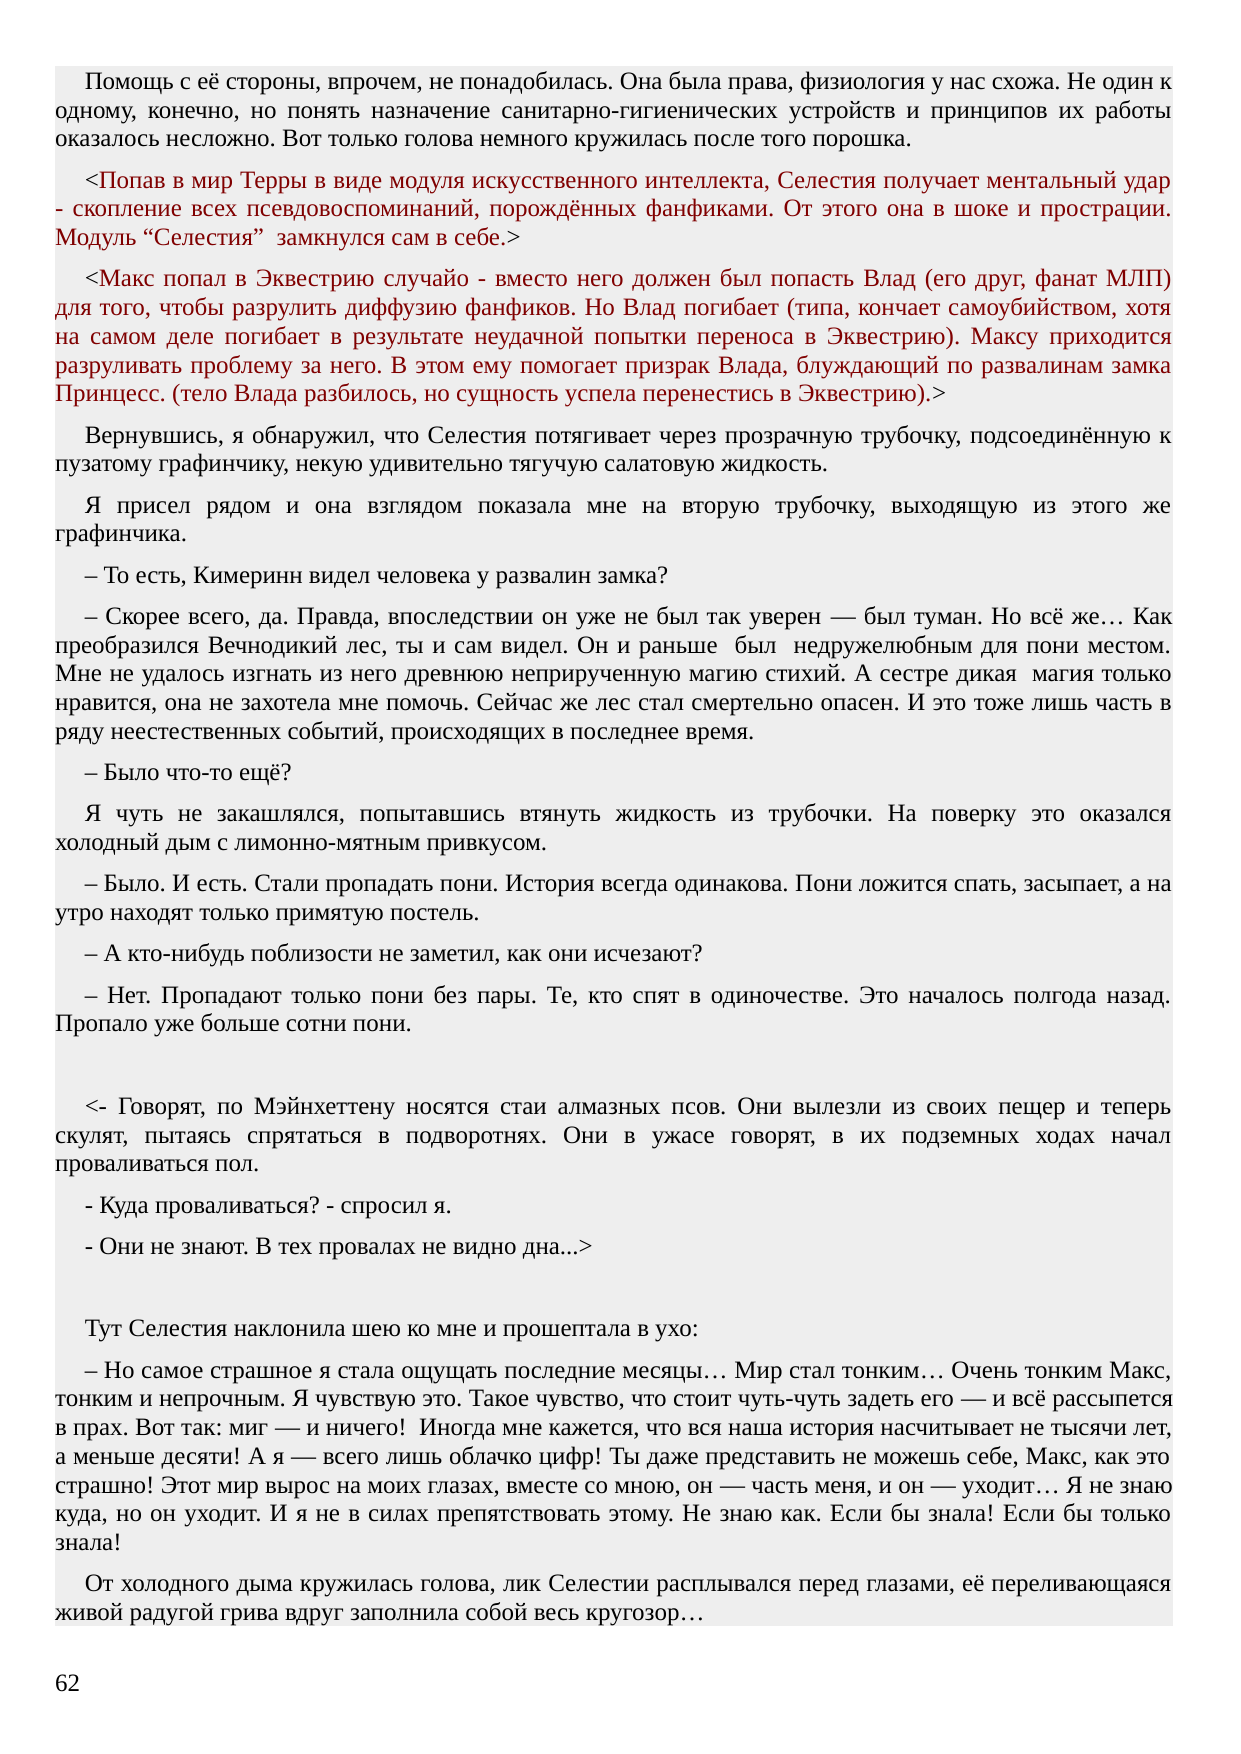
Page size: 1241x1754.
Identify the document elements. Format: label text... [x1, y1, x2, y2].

text - Куда проваливаться? - спросил я. [55, 1190, 1173, 1218]
text <Попав в мир Терры в виде модуля искусственного интеллекта, Селестия получает ментальный удар - скопление всех псевдовоспоминаний, порождённых фанфиками. От этого она в шоке и прострации. Модуль “Селестия” замкнулся сам в себе.> [55, 165, 1173, 251]
text – Нет. Пропадают только пони без пары. Те, кто спят в одиночестве. Это началось полгода назад. Пропало уже больше сотни пони. [55, 980, 1173, 1037]
text – Было. И есть. Стали пропадать пони. История всегда одинакова. Пони ложится спать, засыпает, а на утро находят только примятую постель. [55, 868, 1173, 926]
text – Было что-то ещё? [55, 757, 1173, 786]
text – То есть, Кимеринн видел человека у развалин замка? [55, 560, 1173, 588]
text Я чуть не закашлялся, попытавшись втянуть жидкость из трубочки. На поверку это оказался холодный дым с лимонно-мятным привкусом. [55, 798, 1173, 856]
text Я присел рядом и она взглядом показала мне на вторую трубочку, выходящую из этого же графинчика. [55, 490, 1173, 547]
text <Макс попал в Эквестрию случайо - вместо него должен был попасть Влад (его друг, фанат МЛП) для того, чтобы разрулить диффузию фанфиков. Но Влад погибает (типа, кончает самоубийством, хотя на самом деле погибает в результате неудачной попытки переноса в Эквестрию). Максу приходится разруливать проблему за него. В этом ему помогает призрак Влада, блуждающий по развалинам замка Принцесс. (тело Влада разбилось, но сущность успела перенестись в Эквестрию).> [55, 263, 1173, 407]
text Помощь с её стороны, впрочем, не понадобилась. Она была права, физиология у нас схожа. Не один к одному, конечно, но понять назначение санитарно-гигиенических устройств и принципов их работы оказалось несложно. Вот только голова немного кружилась после того порошка. [55, 66, 1173, 152]
text – Скорее всего, да. Правда, впоследствии он уже не был так уверен — был туман. Но всё же… Как преобразился Вечнодикий лес, ты и сам видел. Он и раньше был недружелюбным для пони местом. Мне не удалось изгнать из него древнюю неприрученную магию стихий. А сестре дикая магия только нравится, она не захотела мне помочь. Сейчас же лес стал смертельно опасен. И это тоже лишь часть в ряду неестественных событий, происходящих в последнее время. [55, 601, 1173, 745]
text Вернувшись, я обнаружил, что Селестия потягивает через прозрачную трубочку, подсоединённую к пузатому графинчику, некую удивительно тягучую салатовую жидкость. [55, 420, 1173, 477]
text Тут Селестия наклонила шею ко мне и прошептала в ухо: [55, 1313, 1173, 1342]
text От холодного дыма кружилась голова, лик Селестии расплывался перед глазами, её переливающаяся живой радугой грива вдруг заполнила собой весь кругозор… [55, 1568, 1173, 1626]
text <- Говорят, по Мэйнхеттену носятся стаи алмазных псов. Они вылезли из своих пещер и теперь скулят, пытаясь спрятаться в подворотнях. Они в ужасе говорят, в их подземных ходах начал проваливаться пол. [55, 1091, 1173, 1177]
text – А кто-нибудь поблизости не заметил, как они исчезают? [55, 938, 1173, 967]
text – Но самое страшное я стала ощущать последние месяцы… Мир стал тонким… Очень тонким Макс, тонким и непрочным. Я чувствую это. Такое чувство, что стоит чуть-чуть задеть его — и всё рассыпется в прах. Вот так: миг — и ничего! Иногда мне кажется, что вся наша история насчитывает не тысячи лет, а меньше десяти! А я — всего лишь облачко цифр! Ты даже представить не можешь себе, Макс, как это страшно! Этот мир вырос на моих глазах, вместе со мною, он — часть меня, и он — уходит… Я не знаю куда, но он уходит. И я не в силах препятствовать этому. Не знаю как. Если бы знала! Если бы только знала! [55, 1355, 1173, 1556]
text - Они не знают. В тех провалах не видно дна...> [55, 1231, 1173, 1260]
